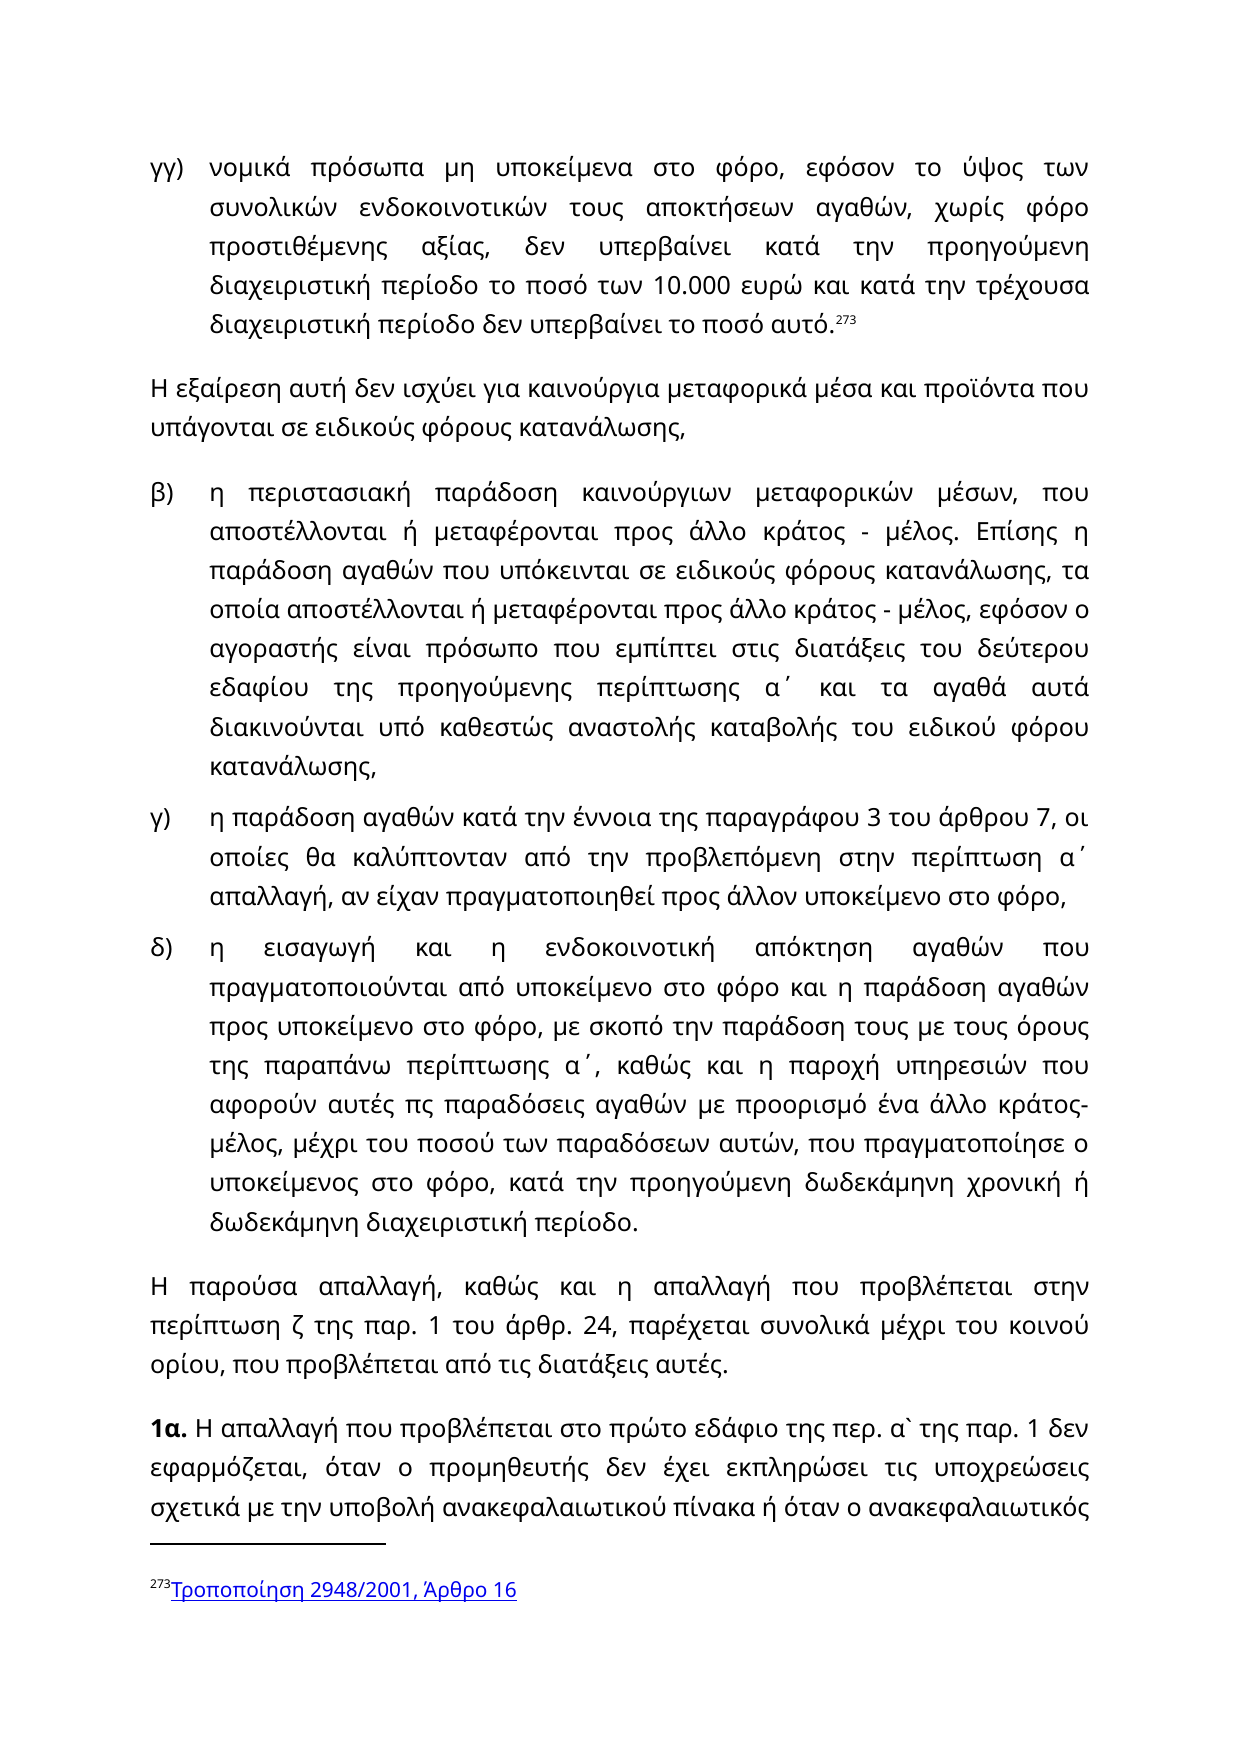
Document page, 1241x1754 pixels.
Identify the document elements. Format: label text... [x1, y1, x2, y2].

text 1α. Η απαλλαγή που προβλέπεται στο πρώτο εδάφιο της περ. α` της παρ. 1 δεν εφαρμόζεται, όταν ο προμηθευτής δεν έχει εκπληρώσει τις υποχρεώσεις σχετικά με την υποβολή ανακεφαλαιωτικού πίνακα ή όταν ο ανακεφαλαιωτικός [150, 1411, 1090, 1523]
list δ) η εισαγωγή και η ενδοκοινοτική απόκτηση αγαθών που πραγματοποιούνται από υποκείμενο στο φόρο και η παράδοση αγαθών προς υποκείμενο στο φόρο, με σκοπό την παράδοση τους με τους όρους της παραπάνω περίπτωσης α΄, καθώς και η παροχή υπηρεσιών που αφορούν αυτές πς παραδόσεις αγαθών με προορισμό ένα άλλο κράτος-μέλος, μέχρι του ποσού των παραδόσεων αυτών, που πραγματοποίησε ο υποκείμενος στο φόρο, κατά την προηγούμενη δωδεκάμηνη χρονική ή δωδεκάμηνη διαχειριστική περίοδο. [150, 930, 1090, 1238]
list γγ) νομικά πρόσωπα μη υποκείμενα στο φόρο, εφόσον το ύψος των συνολικών ενδοκοινοτικών τους αποκτήσεων αγαθών, χωρίς φόρο προστιθέμενης αξίας, δεν υπερβαίνει κατά την προηγούμενη διαχειριστική περίοδο το ποσό των 10.000 ευρώ και κατά την τρέχουσα διαχειριστική περίοδο δεν υπερβαίνει το ποσό αυτό. [150, 150, 1090, 341]
text Τροποποίηση 2948/2001, Άρθρο 16 [150, 1576, 1090, 1604]
list β) η περιστασιακή παράδοση καινούργιων μεταφορικών μέσων, που αποστέλλονται ή μεταφέρονται προς άλλο κράτος - μέλος. Επίσης η παράδοση αγαθών που υπόκεινται σε ειδικούς φόρους κατανάλωσης, τα οποία αποστέλλονται ή μεταφέρονται προς άλλο κράτος - μέλος, εφόσον ο αγοραστής είναι πρόσωπο που εμπίπτει στις διατάξεις του δεύτερου εδαφίου της προηγούμενης περίπτωσης α΄ και τα αγαθά αυτά διακινούνται υπό καθεστώς αναστολής καταβολής του ειδικού φόρου κατανάλωσης, [150, 474, 1090, 782]
list γ) η παράδοση αγαθών κατά την έννοια της παραγράφου 3 του άρθρου 7, οι οποίες θα καλύπτονταν από την προβλεπόμενη στην περίπτωση α΄ απαλλαγή, αν είχαν πραγματοποιηθεί προς άλλον υποκείμενο στο φόρο, [150, 800, 1090, 912]
text Η παρούσα απαλλαγή, καθώς και η απαλλαγή που προβλέπεται στην περίπτωση ζ της παρ. 1 του άρθρ. 24, παρέχεται συνολικά μέχρι του κοινού ορίου, που προβλέπεται από τις διατάξεις αυτές. [150, 1268, 1090, 1381]
text Η εξαίρεση αυτή δεν ισχύει για καινούργια μεταφορικά μέσα και προϊόντα που υπάγονται σε ειδικούς φόρους κατανάλωσης, [150, 371, 1090, 444]
